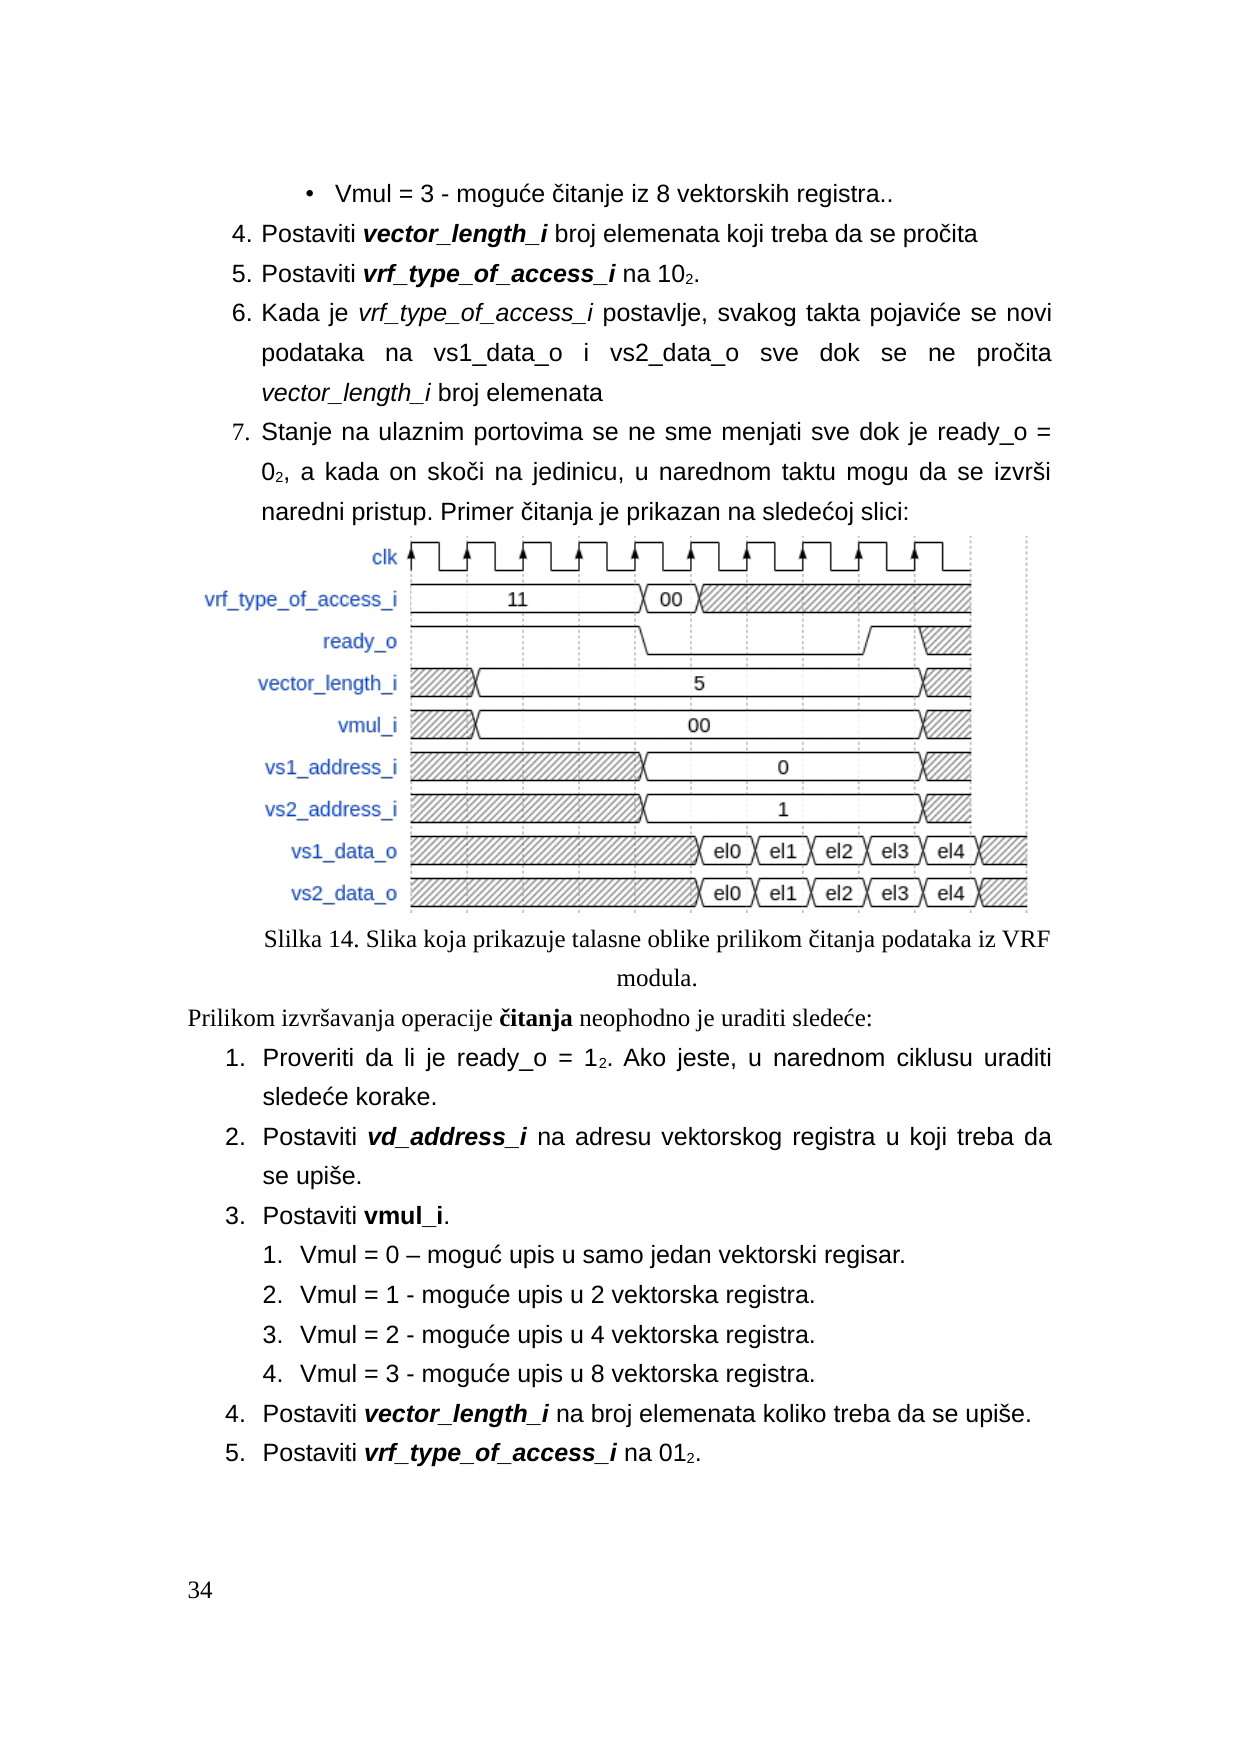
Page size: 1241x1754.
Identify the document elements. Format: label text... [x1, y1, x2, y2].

list Vmul = 1 - moguće upis u 2 vektorska registra. [262, 1280, 1053, 1309]
list Proveriti da li je ready_o = 12. Ako jeste, u narednom ciklusu uraditi sledeće korake. [225, 1042, 1053, 1111]
text Prilikom izvršavanja operacije čitanja neophodno je uraditi sledeće: [187, 1003, 1053, 1032]
list Postaviti vrf_type_of_access_i na 102. [232, 259, 1053, 288]
list Stanje na ulaznim portovima se ne sme menjati sve dok je ready_o = 02, a kada on skoči na jedinicu, u narednom taktu mogu da se izvrši naredni pristup. Primer čitanja je prikazan na sledećoj slici: [232, 417, 1053, 525]
list Vmul = 2 - moguće upis u 4 vektorska registra. [262, 1319, 1053, 1348]
list Postaviti vmul_i. [225, 1201, 1053, 1229]
list Postaviti vector_length_i na broj elemenata koliko treba da se upiše. [225, 1399, 1053, 1427]
list Vmul = 0 – moguć upis u samo jedan vektorski regisar. [262, 1240, 1053, 1269]
list Postaviti vrf_type_of_access_i na 012. [225, 1438, 1053, 1467]
list Postaviti vector_length_i broj elemenata koji treba da se pročita [232, 219, 1053, 248]
picture [187, 536, 1053, 913]
list Vmul = 3 - moguće upis u 8 vektorska registra. [262, 1359, 1053, 1388]
list Kada je vrf_type_of_access_i postavlje, svakog takta pojaviće se novi podataka na vs1_data_o i vs2_data_o sve dok se ne pročita vector_length_i broj elemenata [232, 298, 1053, 406]
list Postaviti vd_address_i na adresu vektorskog registra u koji treba da se upiše. [225, 1122, 1053, 1190]
list Vmul = 3 - moguće čitanje iz 8 vektorskih registra.. [305, 179, 1053, 208]
list Slilka 14. Slika koja prikazuje talasne oblike prilikom čitanja podataka iz VRF modula. [232, 913, 1053, 992]
